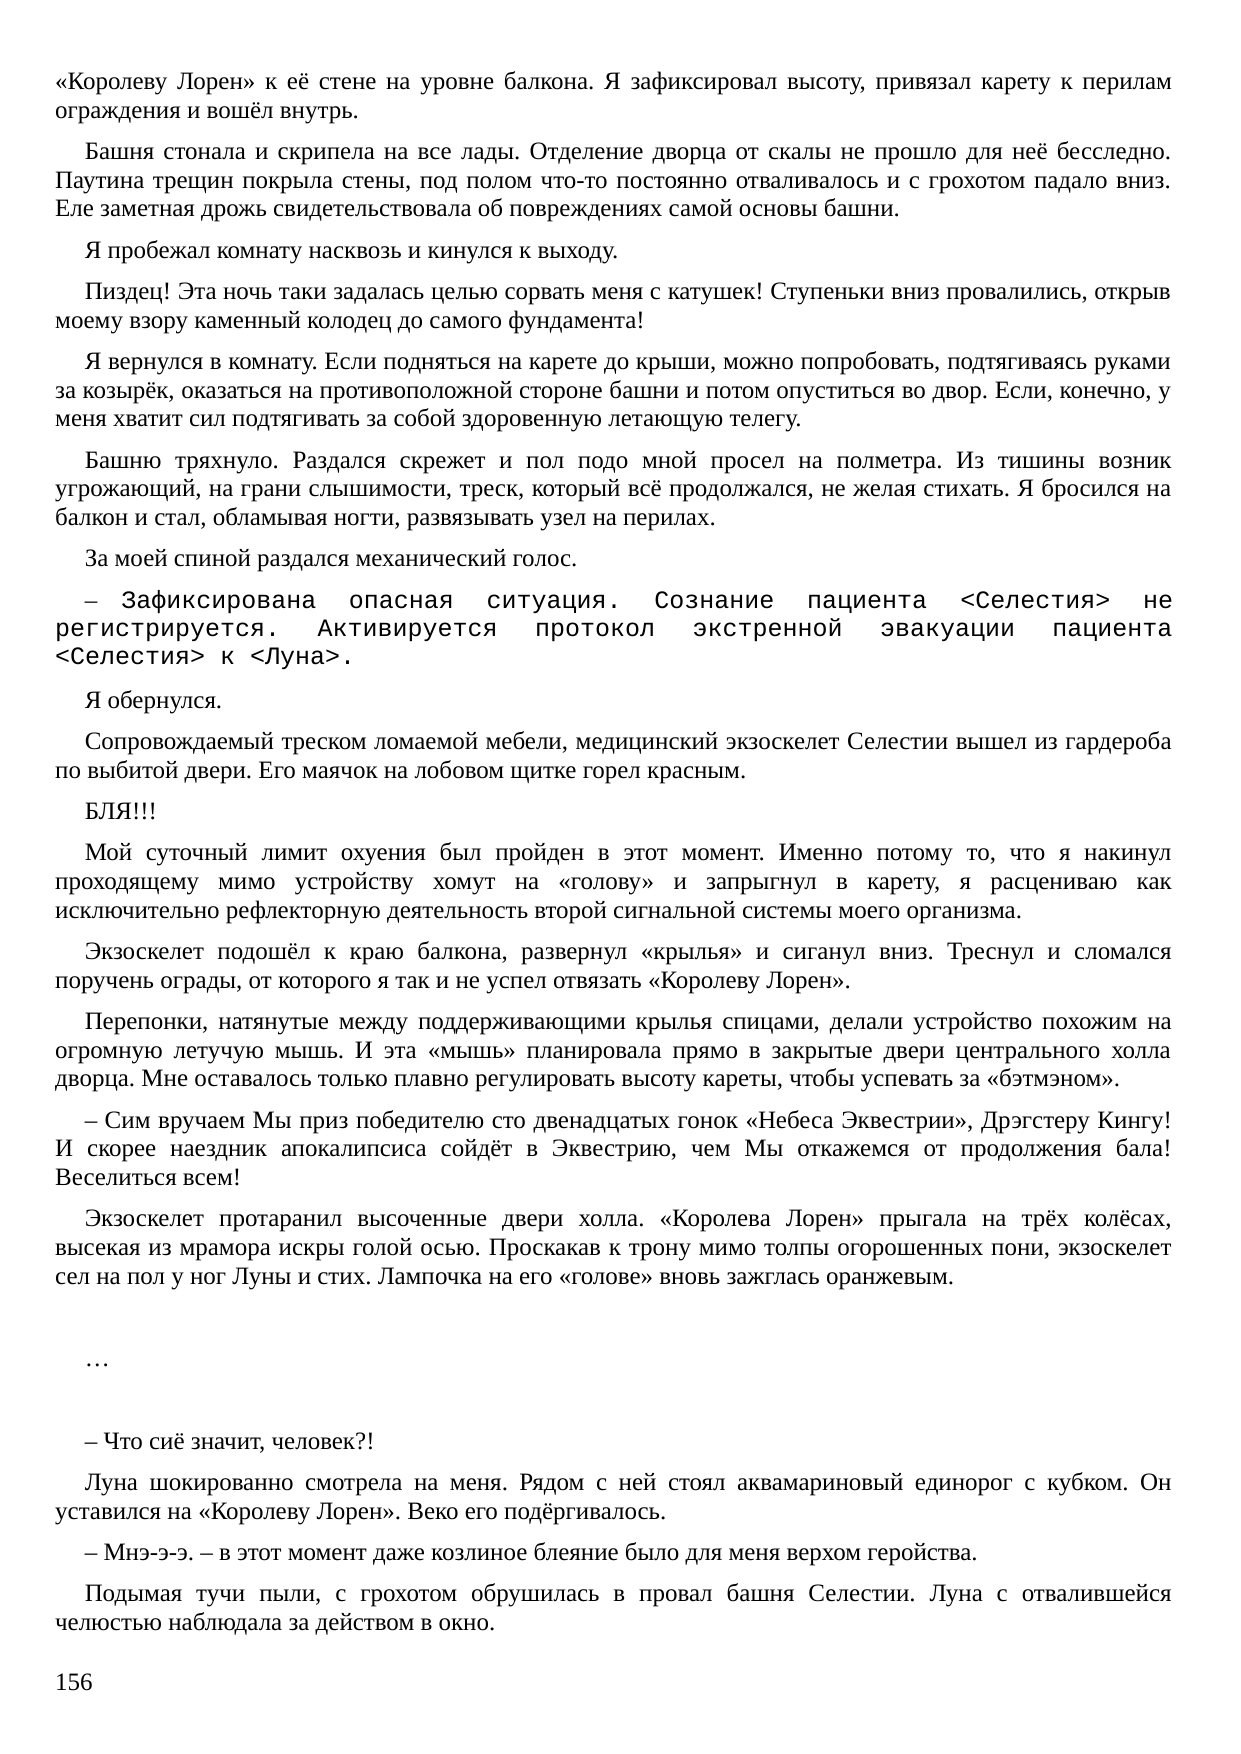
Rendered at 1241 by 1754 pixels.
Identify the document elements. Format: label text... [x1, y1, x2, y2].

text Подымая тучи пыли, с грохотом обрушилась в провал башня Селестии. Луна с отвалившейся челюстью наблюдала за действом в окно. [55, 1578, 1173, 1636]
text Луна шокированно смотрела на меня. Рядом с ней стоял аквамариновый единорог с кубком. Он уставился на «Королеву Лорен». Веко его подёргивалось. [55, 1467, 1173, 1525]
text Я обернулся. [55, 685, 1173, 713]
text – Что сиё значит, человек?! [55, 1426, 1173, 1455]
text – Сим вручаем Мы приз победителю сто двенадцатых гонок «Небеса Эквестрии», Дрэгстеру Кингу! И скорее наездник апокалипсиса сойдёт в Эквестрию, чем Мы откажемся от продолжения бала! Веселиться всем! [55, 1105, 1173, 1191]
text – Мнэ-э-э. – в этот момент даже козлиное блеяние было для меня верхом геройства. [55, 1537, 1173, 1566]
text Экзоскелет протаранил высоченные двери холла. «Королева Лорен» прыгала на трёх колёсах, высекая из мрамора искры голой осью. Проскакав к трону мимо толпы огорошенных пони, экзоскелет сел на пол у ног Луны и стих. Лампочка на его «голове» вновь зажглась оранжевым. [55, 1203, 1173, 1290]
text Я вернулся в комнату. Если подняться на карете до крыши, можно попробовать, подтягиваясь руками за козырёк, оказаться на противоположной стороне башни и потом опуститься во двор. Если, конечно, у меня хватит сил подтягивать за собой здоровенную летающую телегу. [55, 346, 1173, 432]
text … [55, 1343, 1173, 1372]
text Экзоскелет подошёл к краю балкона, развернул «крылья» и сиганул вниз. Треснул и сломался поручень ограды, от которого я так и не успел отвязать «Королеву Лорен». [55, 936, 1173, 993]
text – Зафиксирована опасная ситуация. Сознание пациента <Селестия> не регистрируется. Активируется протокол экстренной эвакуации пациента <Селестия> к <Луна>. [55, 585, 1173, 672]
text Мой суточный лимит охуения был пройден в этот момент. Именно потому то, что я накинул проходящему мимо устройству хомут на «голову» и запрыгнул в карету, я расцениваю как исключительно рефлекторную деятельность второй сигнальной системы моего организма. [55, 837, 1173, 923]
text Пиздец! Эта ночь таки задалась целью сорвать меня с катушек! Ступеньки вниз провалились, открыв моему взору каменный колодец до самого фундамента! [55, 276, 1173, 333]
text Я пробежал комнату насквозь и кинулся к выходу. [55, 235, 1173, 263]
text Сопровождаемый треском ломаемой мебели, медицинский экзоскелет Селестии вышел из гардероба по выбитой двери. Его маячок на лобовом щитке горел красным. [55, 726, 1173, 783]
text За моей спиной раздался механический голос. [55, 543, 1173, 572]
text Перепонки, натянутые между поддерживающими крылья спицами, делали устройство похожим на огромную летучую мышь. И эта «мышь» планировала прямо в закрытые двери центрального холла дворца. Мне оставалось только плавно регулировать высоту кареты, чтобы успевать за «бэтмэном». [55, 1006, 1173, 1092]
text БЛЯ!!! [55, 796, 1173, 825]
text «Королеву Лорен» к её стене на уровне балкона. Я зафиксировал высоту, привязал карету к перилам ограждения и вошёл внутрь. [55, 66, 1173, 123]
text Башню тряхнуло. Раздался скрежет и пол подо мной просел на полметра. Из тишины возник угрожающий, на грани слышимости, треск, который всё продолжался, не желая стихать. Я бросился на балкон и стал, обламывая ногти, развязывать узел на перилах. [55, 445, 1173, 531]
text Башня стонала и скрипела на все лады. Отделение дворца от скалы не прошло для неё бесследно. Паутина трещин покрыла стены, под полом что-то постоянно отваливалось и с грохотом падало вниз. Еле заметная дрожь свидетельствовала об повреждениях самой основы башни. [55, 136, 1173, 222]
